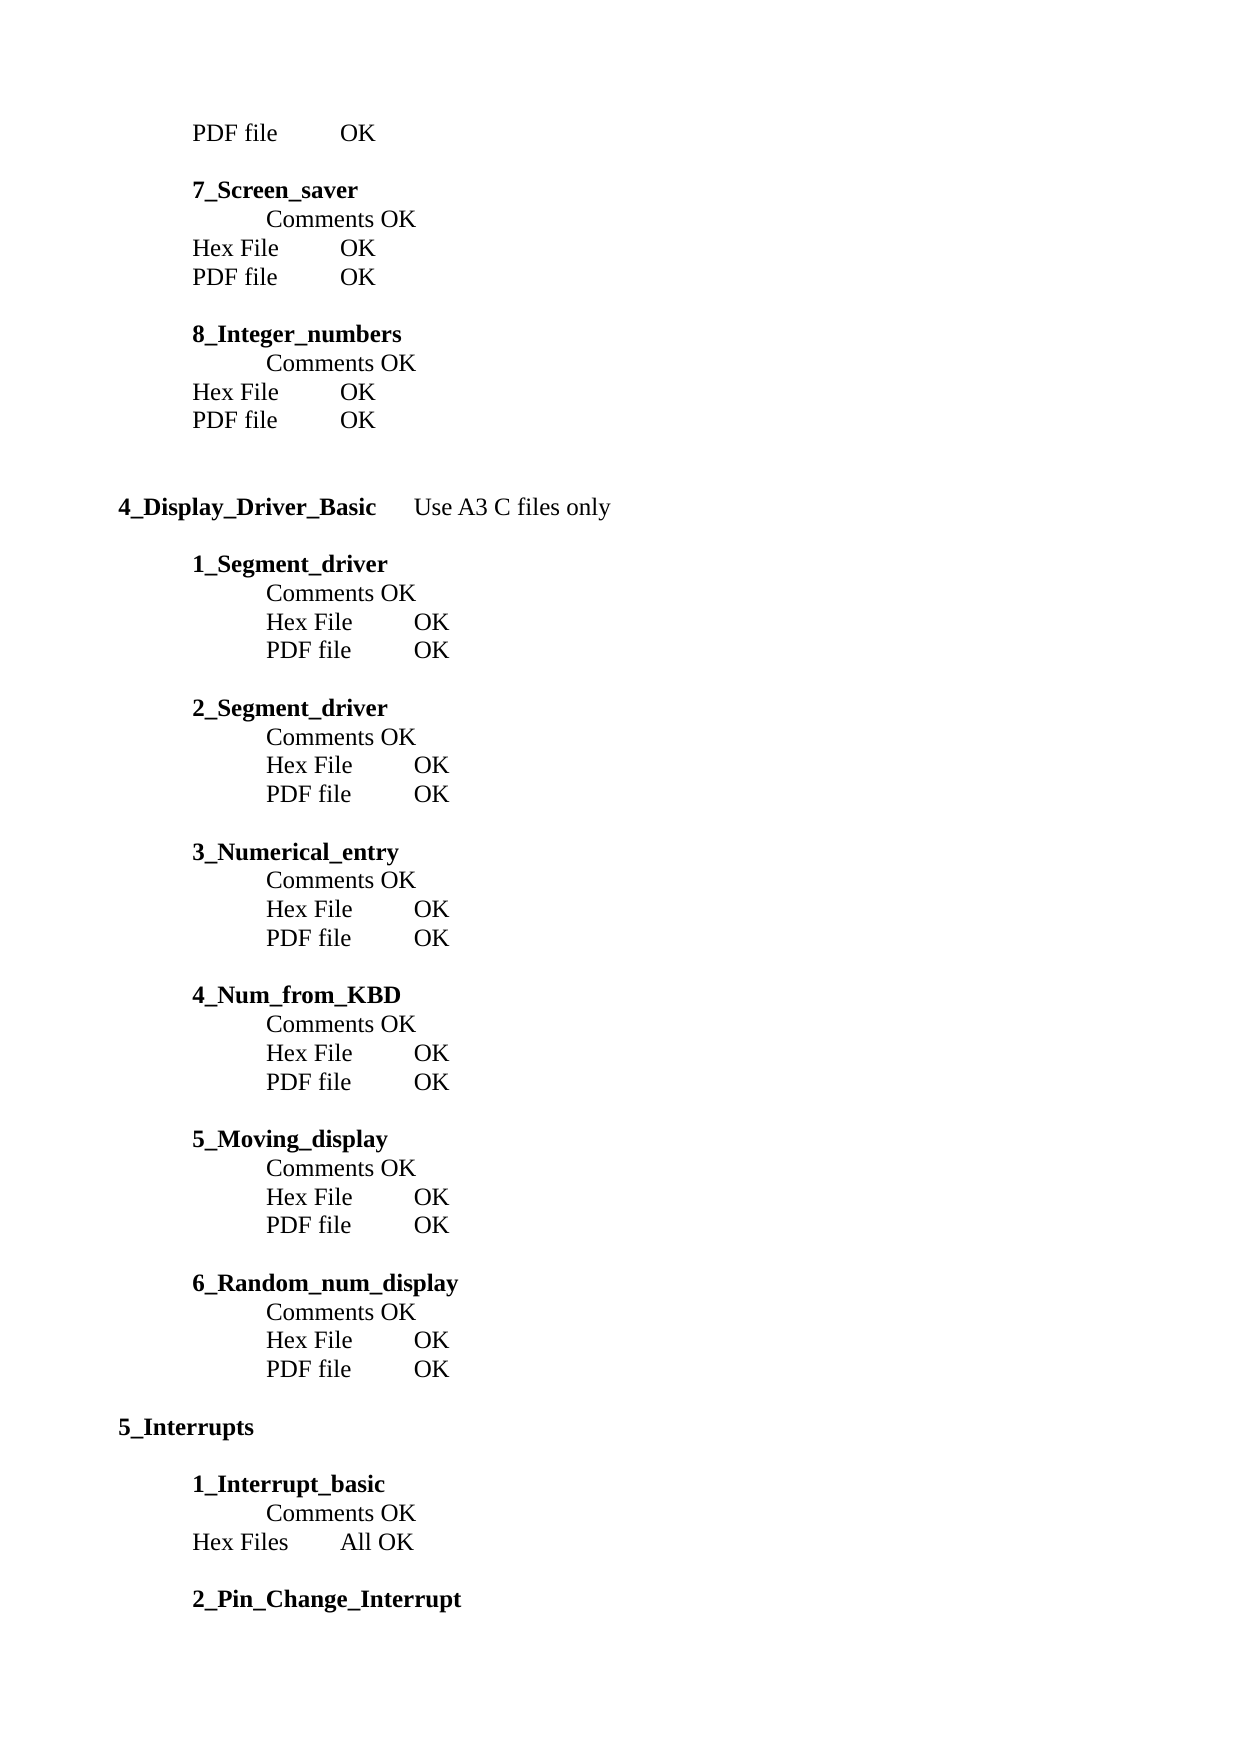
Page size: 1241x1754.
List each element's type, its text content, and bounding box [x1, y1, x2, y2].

text Comments OK [118, 1297, 1122, 1326]
text Hex File OK [118, 1182, 1122, 1211]
text Hex File OK [118, 751, 1122, 779]
text Comments OK [118, 722, 1122, 751]
text 1_Segment_driver [118, 549, 1122, 578]
text Comments OK [118, 1153, 1122, 1182]
text PDF file OK [118, 262, 1122, 291]
text 7_Screen_saver [118, 176, 1122, 204]
text 8_Integer_numbers [118, 319, 1122, 348]
text 4_Display_Driver_Basic Use A3 C files only [118, 492, 1122, 521]
text 3_Numerical_entry [118, 837, 1122, 866]
text Hex File OK [118, 1038, 1122, 1067]
text Comments OK [118, 348, 1122, 377]
text PDF file OK [118, 779, 1122, 808]
text 2_Segment_driver [118, 693, 1122, 722]
text Hex File OK [118, 607, 1122, 636]
text 1_Interrupt_basic [118, 1469, 1122, 1498]
text Comments OK [118, 1009, 1122, 1038]
text PDF file OK [118, 1211, 1122, 1239]
text PDF file OK [118, 636, 1122, 664]
text Hex File OK [118, 1326, 1122, 1354]
text PDF file OK [118, 1354, 1122, 1383]
text PDF file OK [118, 923, 1122, 952]
text Comments OK [118, 1498, 1122, 1527]
text PDF file OK [118, 1067, 1122, 1096]
text Hex File OK [118, 233, 1122, 262]
text Comments OK [118, 204, 1122, 233]
text PDF file OK [118, 118, 1122, 147]
text Hex File OK [118, 894, 1122, 923]
text Comments OK [118, 866, 1122, 894]
text 6_Random_num_display [118, 1268, 1122, 1297]
text Comments OK [118, 578, 1122, 607]
text 4_Num_from_KBD [118, 981, 1122, 1009]
text 5_Interrupts [118, 1412, 1122, 1441]
text Hex File OK [118, 377, 1122, 406]
text Hex Files All OK [118, 1527, 1122, 1556]
text 2_Pin_Change_Interrupt [118, 1584, 1122, 1613]
text 5_Moving_display [118, 1124, 1122, 1153]
text PDF file OK [118, 406, 1122, 434]
